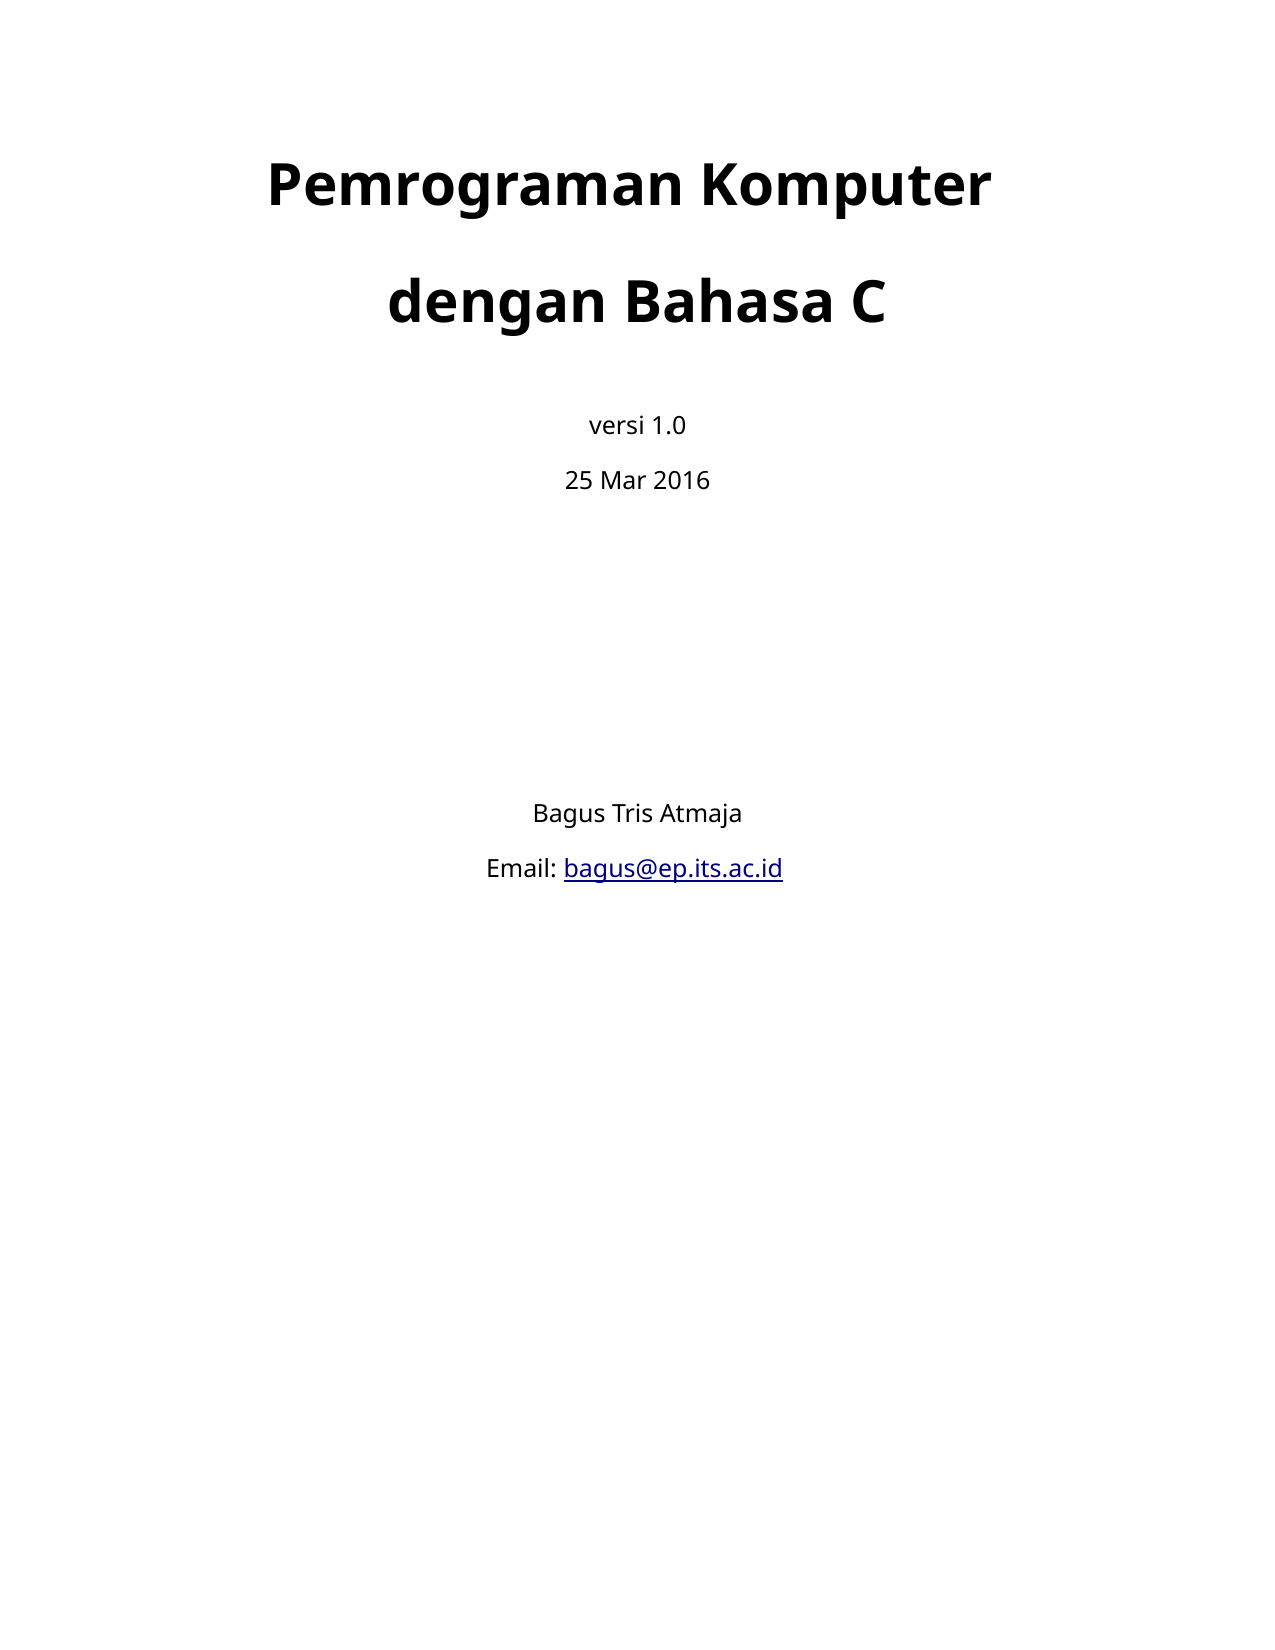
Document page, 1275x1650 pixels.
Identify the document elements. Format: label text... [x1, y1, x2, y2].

text Bagus Tris Atmaja [118, 795, 1157, 829]
text 25 Mar 2016 [118, 463, 1157, 497]
title Pemrograman Komputer [118, 143, 1157, 223]
text Email: bagus@ep.its.ac.id [118, 851, 1157, 885]
text versi 1.0 [118, 407, 1157, 442]
title dengan Bahasa C [118, 260, 1157, 339]
